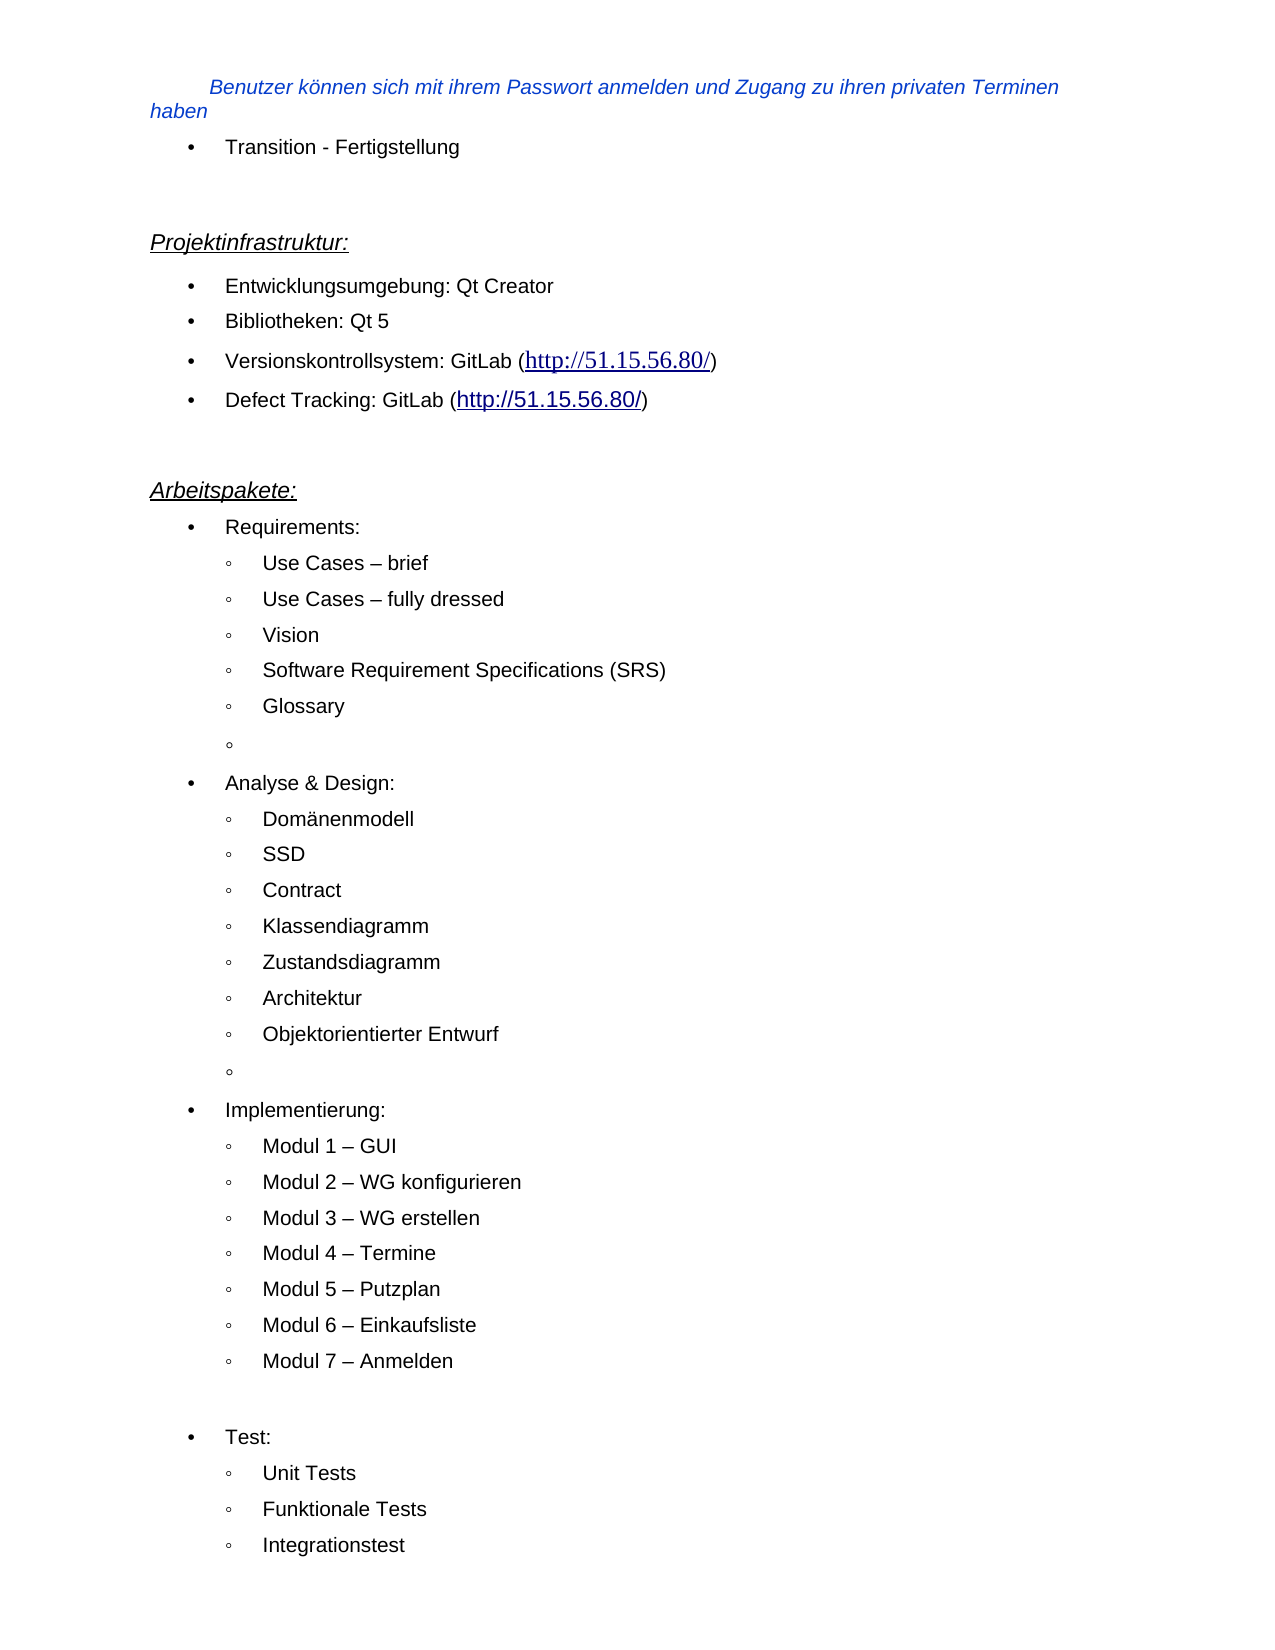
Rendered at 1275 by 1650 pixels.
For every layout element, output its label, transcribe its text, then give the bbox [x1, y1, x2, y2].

list Use Cases – fully dressed [225, 587, 1125, 611]
list Glossary [225, 694, 1125, 718]
list Modul 4 – Termine [225, 1241, 1125, 1265]
list Contract [225, 878, 1125, 902]
list Implementierung: [187, 1098, 1125, 1122]
list Software Requirement Specifications (SRS) [225, 658, 1125, 682]
list Integrationstest [225, 1533, 1125, 1557]
list Objektorientierter Entwurf [225, 1021, 1125, 1045]
list Defect Tracking: GitLab (http://51.15.56.80/) [187, 386, 1125, 412]
list Test: [187, 1425, 1125, 1449]
list SSD [225, 842, 1125, 866]
text Benutzer können sich mit ihrem Passwort anmelden und Zugang zu ihren privaten Terminen haben [150, 75, 1125, 123]
list Unit Tests [225, 1461, 1125, 1485]
list Versionskontrollsystem: GitLab (http://51.15.56.80/) [187, 345, 1125, 374]
list Bibliotheken: Qt 5 [187, 309, 1125, 333]
list Entwicklungsumgebung: Qt Creator [187, 273, 1125, 297]
list Modul 1 – GUI [225, 1134, 1125, 1158]
list Transition - Fertigstellung [187, 135, 1125, 159]
list Architektur [225, 986, 1125, 1009]
list Zustandsdiagramm [225, 950, 1125, 974]
text Projektinfrastruktur: [150, 229, 1125, 256]
list Modul 3 – WG erstellen [225, 1205, 1125, 1229]
list Domänenmodell [225, 806, 1125, 830]
list Funktionale Tests [225, 1497, 1125, 1521]
list Use Cases – brief [225, 551, 1125, 575]
list Vision [225, 622, 1125, 646]
list Klassendiagramm [225, 914, 1125, 938]
list Modul 2 – WG konfigurieren [225, 1169, 1125, 1193]
list Modul 7 – Anmelden [225, 1349, 1125, 1373]
list Analyse & Design: [187, 771, 1125, 794]
list Modul 6 – Einkaufsliste [225, 1313, 1125, 1337]
list Modul 5 – Putzplan [225, 1277, 1125, 1301]
list Requirements: [187, 515, 1125, 539]
text Arbeitspakete: [150, 477, 1125, 503]
